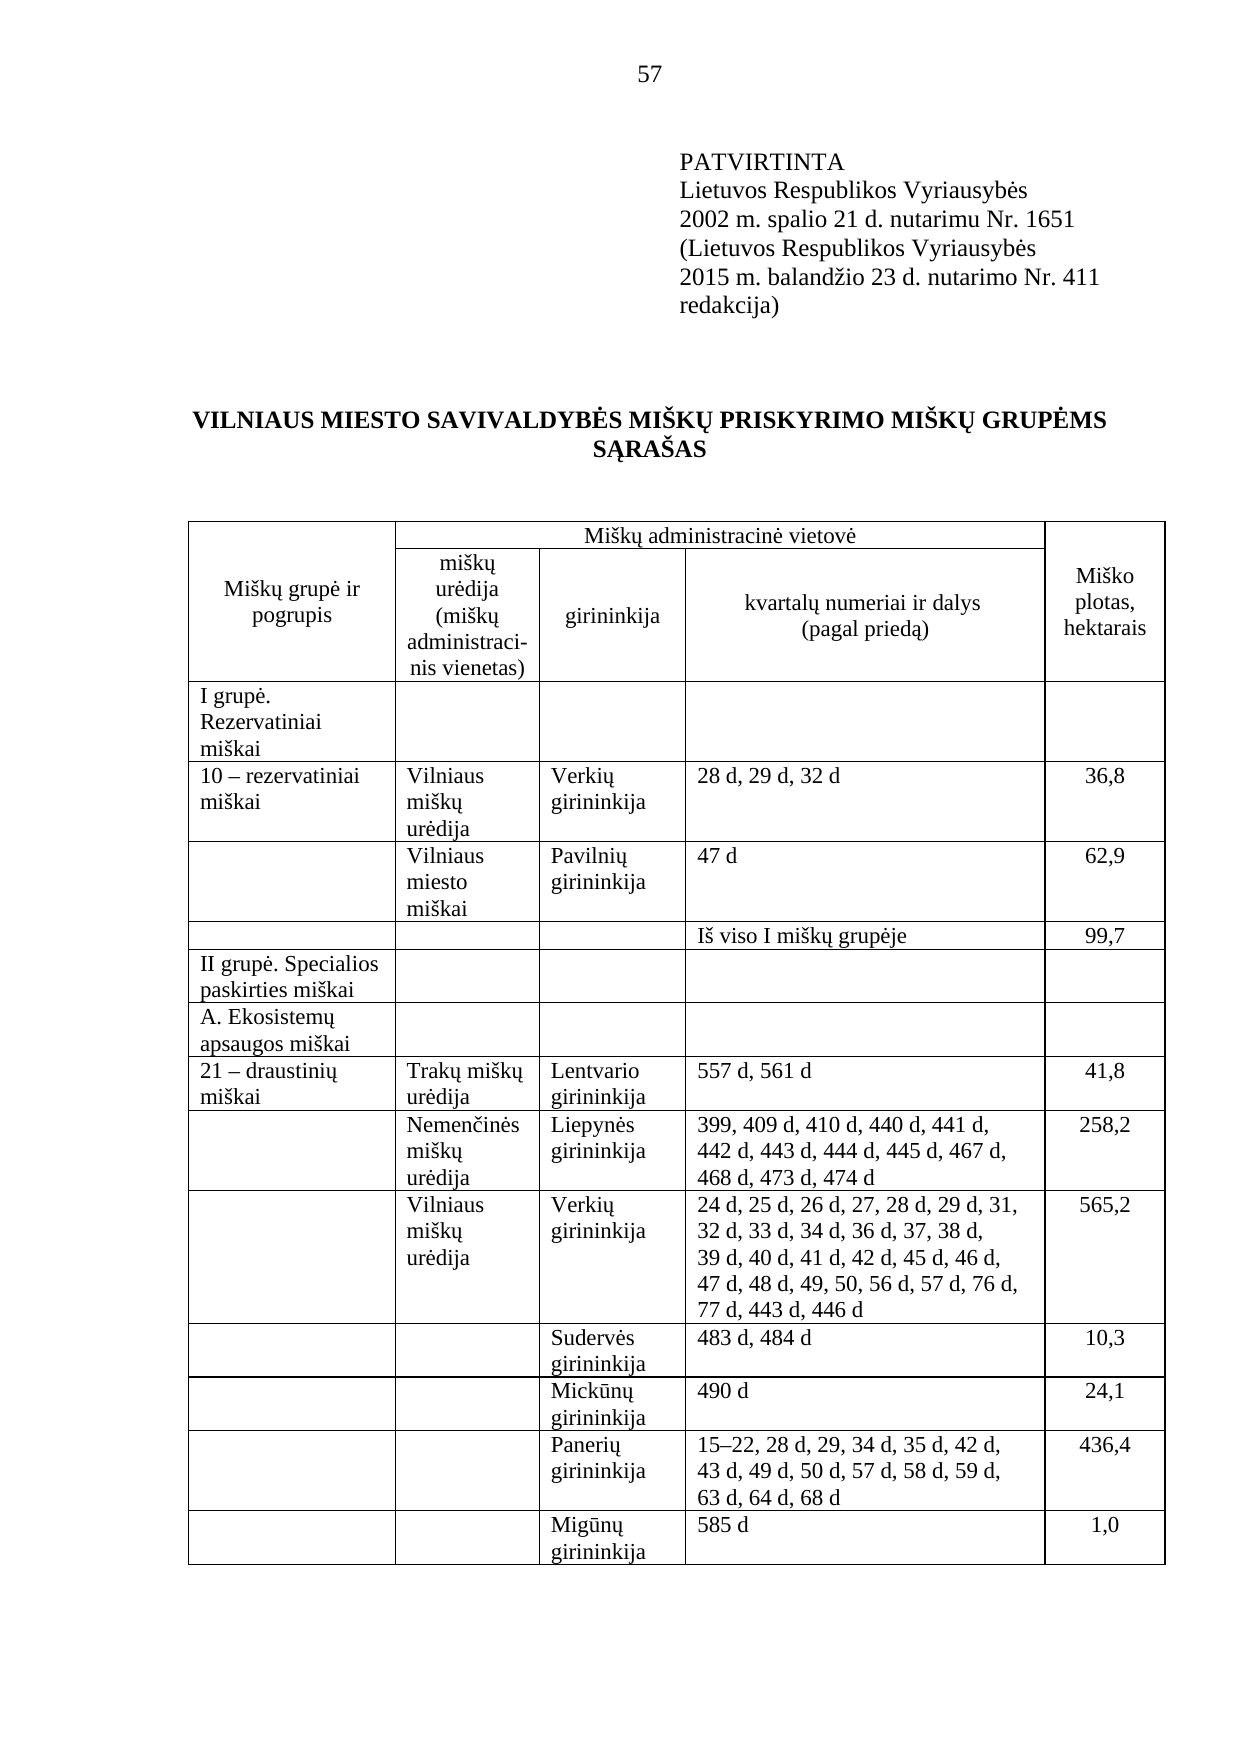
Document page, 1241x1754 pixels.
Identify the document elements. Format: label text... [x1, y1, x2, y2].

table_cell [1046, 1003, 1164, 1056]
table_cell Migūnų girininkija [540, 1511, 685, 1564]
table_cell Verkių girininkija [540, 1191, 685, 1323]
table_cell [396, 922, 539, 948]
table_cell [686, 950, 1044, 1002]
table_cell Lentvario girininkija [540, 1057, 685, 1110]
table_cell [396, 1431, 539, 1510]
table_cell [396, 1003, 539, 1056]
table_cell [396, 1511, 539, 1564]
table_cell girininkija [540, 549, 685, 681]
table_cell Mickūnų girininkija [540, 1378, 685, 1430]
table_cell [189, 1111, 395, 1190]
table_cell Iš viso I miškų grupėje [686, 922, 1044, 948]
table_cell 10,3 [1046, 1324, 1164, 1376]
table_cell Panerių girininkija [540, 1431, 685, 1510]
table_cell 557 d, 561 d [686, 1057, 1044, 1110]
table_cell Vilniaus miesto miškai [396, 842, 539, 921]
table_header Miškų administracinė vietovė [396, 522, 1044, 548]
table_cell 565,2 [1046, 1191, 1164, 1323]
table_cell 21 – draustinių miškai [189, 1057, 395, 1110]
table_cell [189, 1431, 395, 1510]
table_cell [686, 1003, 1044, 1056]
table_cell Sudervės girininkija [540, 1324, 685, 1376]
table_cell [1046, 950, 1164, 1002]
table_cell 28 d, 29 d, 32 d [686, 762, 1044, 841]
table_cell 15–22, 28 d, 29, 34 d, 35 d, 42 d, 43 d, 49 d, 50 d, 57 d, 58 d, 59 d, 63 d, 64 d, 68 d [686, 1431, 1044, 1510]
table_cell 436,4 [1046, 1431, 1164, 1510]
table_cell [540, 1003, 685, 1056]
table_cell 483 d, 484 d [686, 1324, 1044, 1376]
table_cell [396, 1324, 539, 1376]
table_cell [1046, 682, 1164, 761]
table_cell 10 – rezervatiniai miškai [189, 762, 395, 841]
table_cell [686, 682, 1044, 761]
table_cell 585 d [686, 1511, 1044, 1564]
table_cell 62,9 [1046, 842, 1164, 921]
table_cell [189, 922, 395, 948]
table_cell 47 d [686, 842, 1044, 921]
table_cell [189, 842, 395, 921]
table_cell 24,1 [1046, 1378, 1164, 1430]
table_cell A. Ekosistemų apsaugos miškai [189, 1003, 395, 1056]
table_cell [396, 682, 539, 761]
table_cell Liepynės girininkija [540, 1111, 685, 1190]
table_cell [189, 1378, 395, 1430]
table_cell 258,2 [1046, 1111, 1164, 1190]
text PATVIRTINTA Lietuvos Respublikos Vyriausybės 2002 m. spalio 21 d. nutarimu Nr. 1651 (Lietuvos Respublikos Vyriausybės 2015 m. balandžio 23 d. nutarimo Nr. 411 [679, 147, 1122, 291]
table_cell I grupė. Rezervatiniai miškai [189, 682, 395, 761]
table_cell Verkių girininkija [540, 762, 685, 841]
table_cell 490 d [686, 1378, 1044, 1430]
text redakcija) [679, 291, 1122, 319]
table_cell Pavilnių girininkija [540, 842, 685, 921]
table_cell [396, 950, 539, 1002]
table_cell 99,7 [1046, 922, 1164, 948]
table_cell [189, 1324, 395, 1376]
table_cell Trakų miškų urėdija [396, 1057, 539, 1110]
table_cell 41,8 [1046, 1057, 1164, 1110]
table_cell II grupė. Specialios paskirties miškai [189, 950, 395, 1002]
table_cell [540, 682, 685, 761]
table_cell miškų urėdija (miškų administraci-nis vienetas) [396, 549, 539, 681]
table_header Miško plotas, hektarais [1046, 522, 1164, 681]
table_cell Vilniaus miškų urėdija [396, 1191, 539, 1323]
table_cell 399, 409 d, 410 d, 440 d, 441 d, 442 d, 443 d, 444 d, 445 d, 467 d, 468 d, 473 d, 474 d [686, 1111, 1044, 1190]
table_cell [189, 1511, 395, 1564]
text VILNIAUS MIESTO SAVIVALDYBĖS MIŠKŲ PRISKYRIMO MIŠKŲ GRUPĖMS SĄRAŠAS [177, 406, 1122, 463]
table_cell 36,8 [1046, 762, 1164, 841]
table_cell 1,0 [1046, 1511, 1164, 1564]
table_cell [189, 1191, 395, 1323]
table_cell [396, 1378, 539, 1430]
table_cell [540, 950, 685, 1002]
table_header Miškų grupė ir pogrupis [189, 522, 395, 681]
table_cell kvartalų numeriai ir dalys (pagal priedą) [686, 549, 1044, 681]
table_cell [540, 922, 685, 948]
table_cell Nemenčinės miškų urėdija [396, 1111, 539, 1190]
table_cell 24 d, 25 d, 26 d, 27, 28 d, 29 d, 31, 32 d, 33 d, 34 d, 36 d, 37, 38 d, 39 d, 40 d, 41 d, 42 d, 45 d, 46 d, 47 d, 48 d, 49, 50, 56 d, 57 d, 76 d, 77 d, 443 d, 446 d [686, 1191, 1044, 1323]
table_cell Vilniaus miškų urėdija [396, 762, 539, 841]
